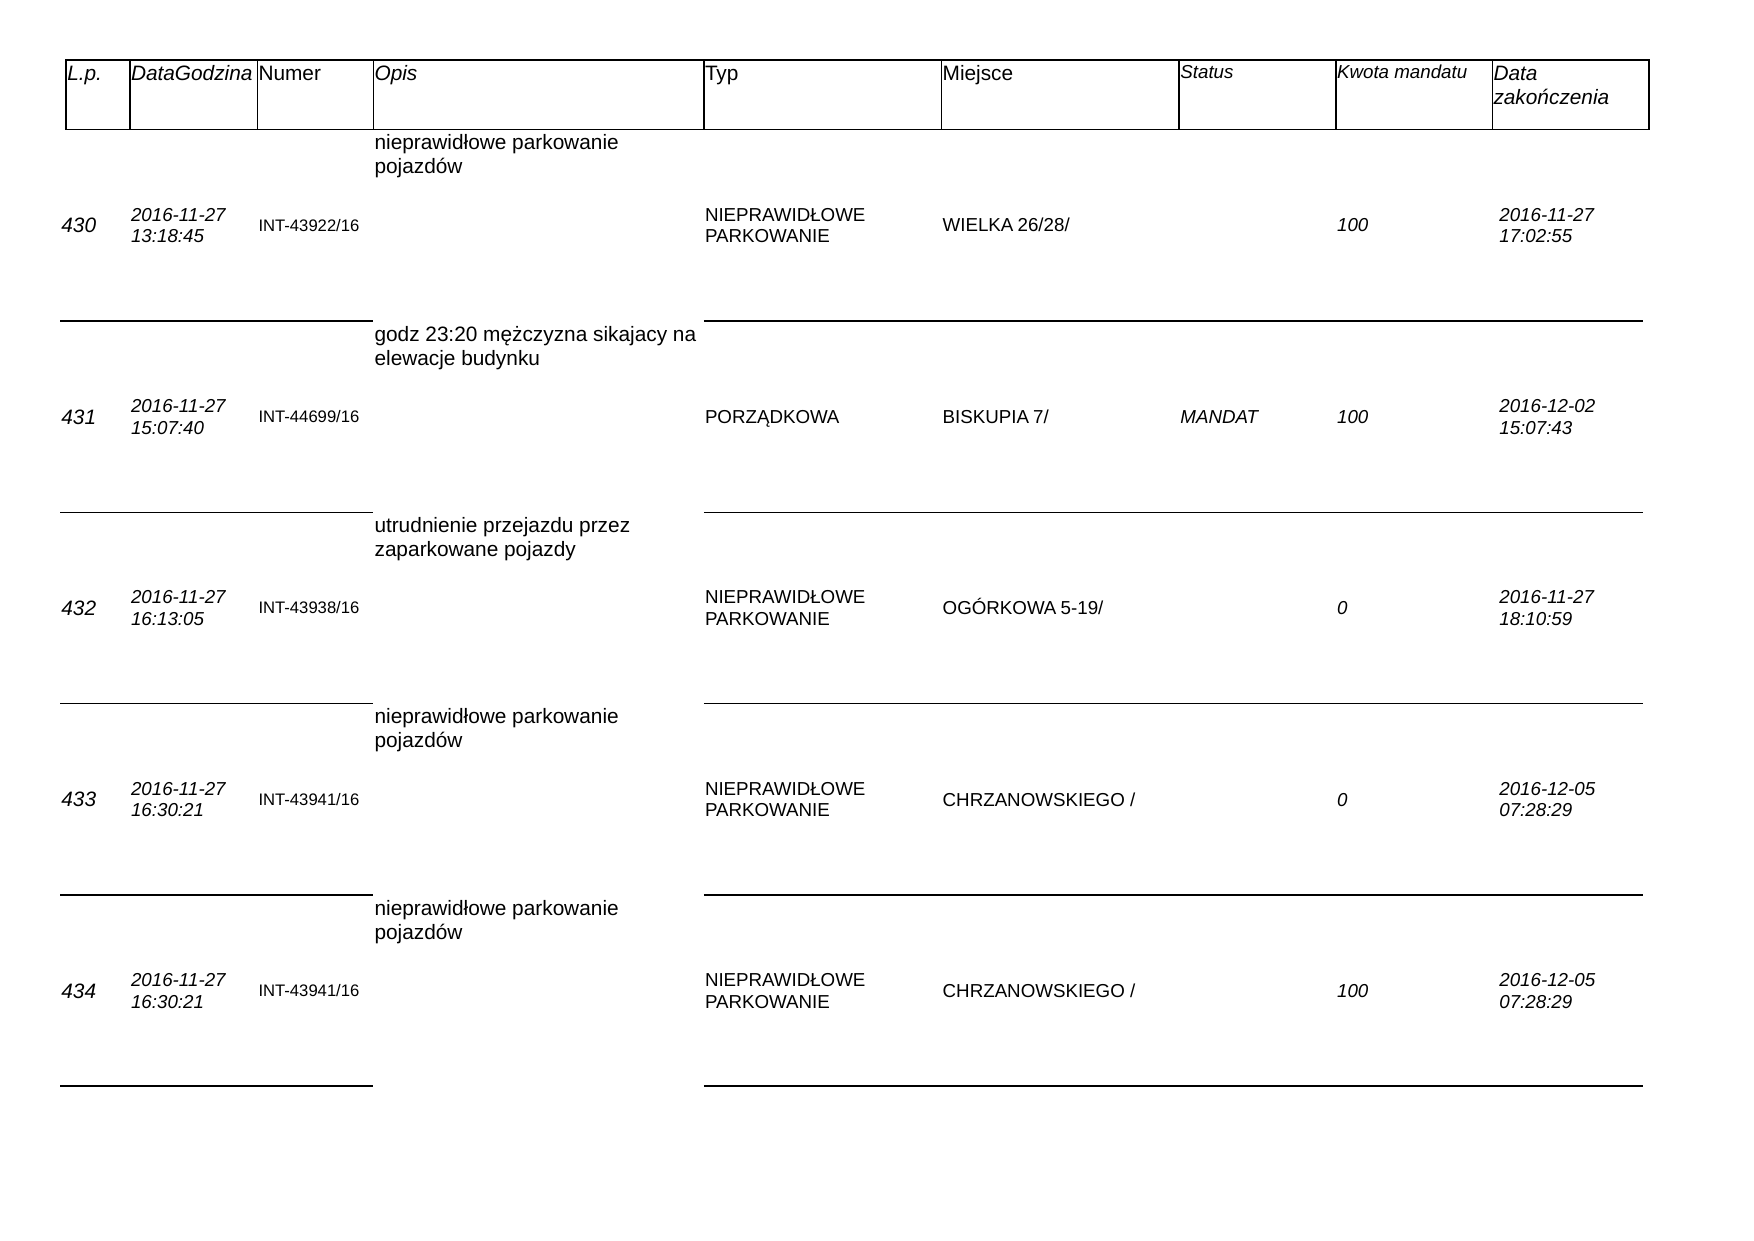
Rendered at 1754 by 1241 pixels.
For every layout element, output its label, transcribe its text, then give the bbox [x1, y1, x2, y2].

table_header Numer [258, 61, 373, 129]
table_cell nieprawidłowe parkowanie pojazdów [373, 703, 704, 894]
table_cell 432 [60, 513, 130, 703]
table_cell 2016-11-27 18:10:59 [1498, 513, 1643, 703]
table_header Opis [374, 61, 703, 129]
table_cell [1643, 511, 1649, 703]
table_cell utrudnienie przejazdu przez zaparkowane pojazdy [373, 511, 704, 703]
table_cell [1179, 896, 1336, 1085]
table_cell godz 23:20 mężczyzna sikajacy na elewacje budynku [373, 320, 704, 511]
table_cell 434 [60, 896, 130, 1085]
table_cell NIEPRAWIDŁOWE PARKOWANIE [704, 130, 941, 320]
table_cell 100 [1336, 322, 1498, 511]
table_cell 2016-11-27 17:02:55 [1498, 130, 1643, 320]
table_cell [1179, 513, 1336, 703]
table_cell WIELKA 26/28/ [941, 130, 1179, 320]
table_cell [1643, 130, 1649, 320]
table_cell 0 [1336, 513, 1498, 703]
table_cell PORZĄDKOWA [704, 322, 941, 511]
table_cell NIEPRAWIDŁOWE PARKOWANIE [704, 513, 941, 703]
table_cell [1643, 703, 1649, 894]
table_cell INT-44699/16 [257, 322, 373, 511]
table_header [60, 59, 65, 129]
table_cell 2016-12-05 07:28:29 [1498, 896, 1643, 1085]
table_cell INT-43922/16 [257, 130, 373, 320]
table_cell nieprawidłowe parkowanie pojazdów [373, 130, 704, 320]
table_header Miejsce [942, 61, 1178, 129]
table_cell BISKUPIA 7/ [941, 322, 1179, 511]
table_cell CHRZANOWSKIEGO / [941, 896, 1179, 1085]
table_cell INT-43938/16 [257, 513, 373, 703]
table_cell 2016-11-27 15:07:40 [130, 322, 257, 511]
table_header DataGodzina [131, 61, 257, 129]
table_cell 433 [60, 704, 130, 894]
table_cell 100 [1336, 896, 1498, 1085]
table_cell [1179, 704, 1336, 894]
table_header Typ [705, 61, 941, 129]
table_cell 100 [1336, 130, 1498, 320]
table_cell 2016-12-05 07:28:29 [1498, 704, 1643, 894]
table_cell [1643, 320, 1649, 511]
table_cell 2016-11-27 16:13:05 [130, 513, 257, 703]
table_header Data zakończenia [1493, 61, 1648, 129]
table_cell 2016-11-27 13:18:45 [130, 130, 257, 320]
table_cell NIEPRAWIDŁOWE PARKOWANIE [704, 896, 941, 1085]
table_cell INT-43941/16 [257, 896, 373, 1085]
table_header Status [1180, 61, 1335, 129]
table_cell NIEPRAWIDŁOWE PARKOWANIE [704, 704, 941, 894]
table_cell 430 [60, 129, 130, 320]
table_cell nieprawidłowe parkowanie pojazdów [373, 894, 704, 1085]
table_cell 0 [1336, 704, 1498, 894]
table_cell OGÓRKOWA 5-19/ [941, 513, 1179, 703]
table_cell [1643, 894, 1649, 1085]
table_cell [1179, 130, 1336, 320]
table_header Kwota mandatu [1337, 61, 1492, 129]
table_cell 2016-11-27 16:30:21 [130, 704, 257, 894]
table_cell 2016-12-02 15:07:43 [1498, 322, 1643, 511]
table_cell 431 [60, 322, 130, 511]
table_cell 2016-11-27 16:30:21 [130, 896, 257, 1085]
table_cell CHRZANOWSKIEGO / [941, 704, 1179, 894]
table_cell INT-43941/16 [257, 704, 373, 894]
table_cell MANDAT [1179, 322, 1336, 511]
table_header L.p. [67, 61, 129, 129]
